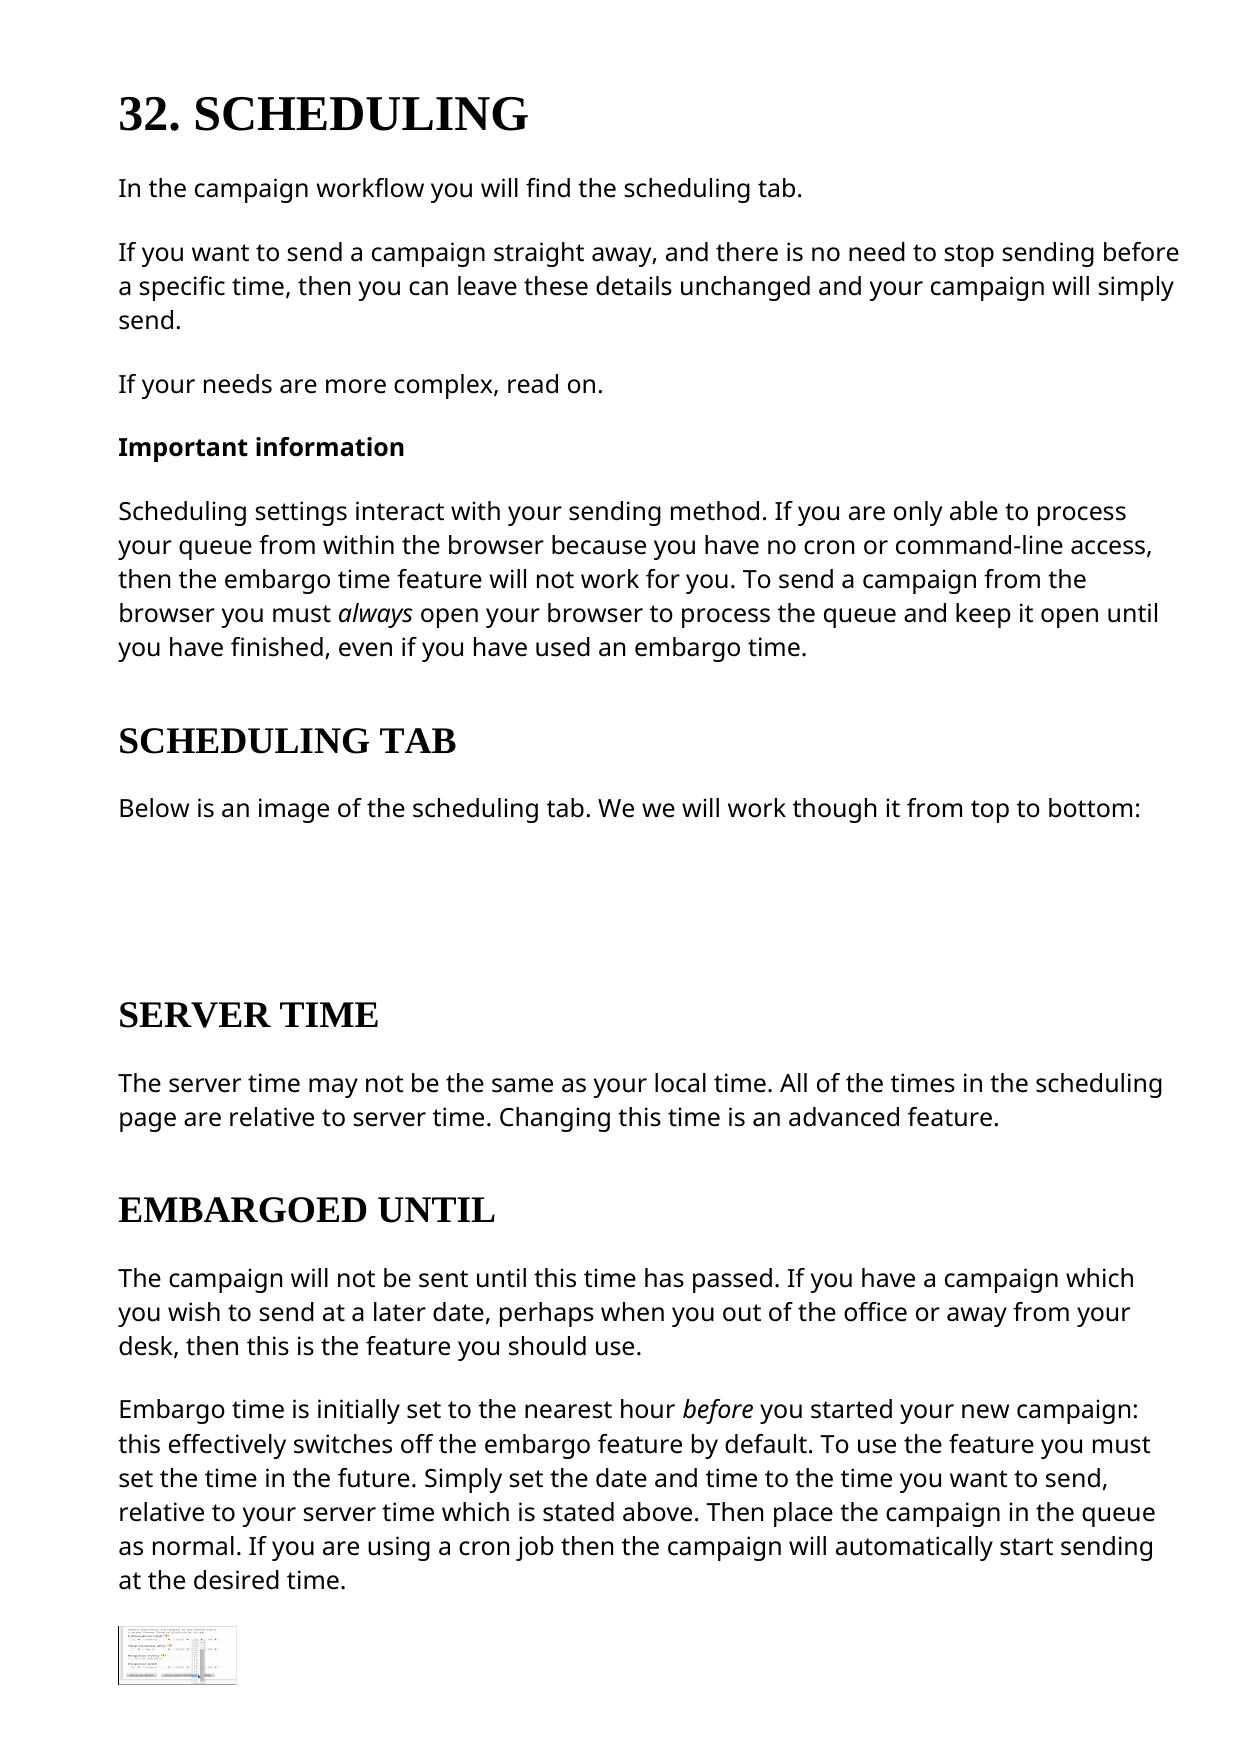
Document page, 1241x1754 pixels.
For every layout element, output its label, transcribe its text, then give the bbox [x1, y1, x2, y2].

text Scheduling settings interact with your sending method. If you are only able to process your queue from within the browser because you have no cron or command-line access, then the embargo time feature will not work for you. To send a campaign from the browser you must always open your browser to process the queue and keep it open until you have finished, even if you have used an embargo time. [118, 493, 1181, 664]
text Embargo time is initially set to the nearest hour before you started your new campaign: this effectively switches off the embargo feature by default. To use the feature you must set the time in the future. Simply set the date and time to the time you want to send, relative to your server time which is stated above. Then place the campaign in the queue as normal. If you are using a cron job then the campaign will automatically start sending at the desired time. [118, 1392, 1181, 1597]
subtitle Server time [118, 993, 1181, 1036]
text The server time may not be the same as your local time. All of the times in the scheduling page are relative to server time. Changing this time is an advanced feature. [118, 1065, 1181, 1133]
text Important information [118, 430, 1181, 464]
text If you want to send a campaign straight away, and there is no need to stop sending before a specific time, then you can leave these details unchanged and your campaign will simply send. [118, 234, 1181, 337]
picture [118, 1626, 237, 1685]
subtitle Scheduling tab [118, 718, 1181, 761]
text In the campaign workflow you will find the scheduling tab. [118, 171, 1181, 205]
text If your needs are more complex, read on. [118, 366, 1181, 400]
text Below is an image of the scheduling tab. We we will work though it from top to bottom: [118, 791, 1181, 825]
text The campaign will not be sent until this time has passed. If you have a campaign which you wish to send at a later date, perhaps when you out of the office or away from your desk, then this is the feature you should use. [118, 1261, 1181, 1363]
subtitle Embargoed until [118, 1188, 1181, 1231]
subtitle 32. Scheduling [118, 84, 1181, 142]
